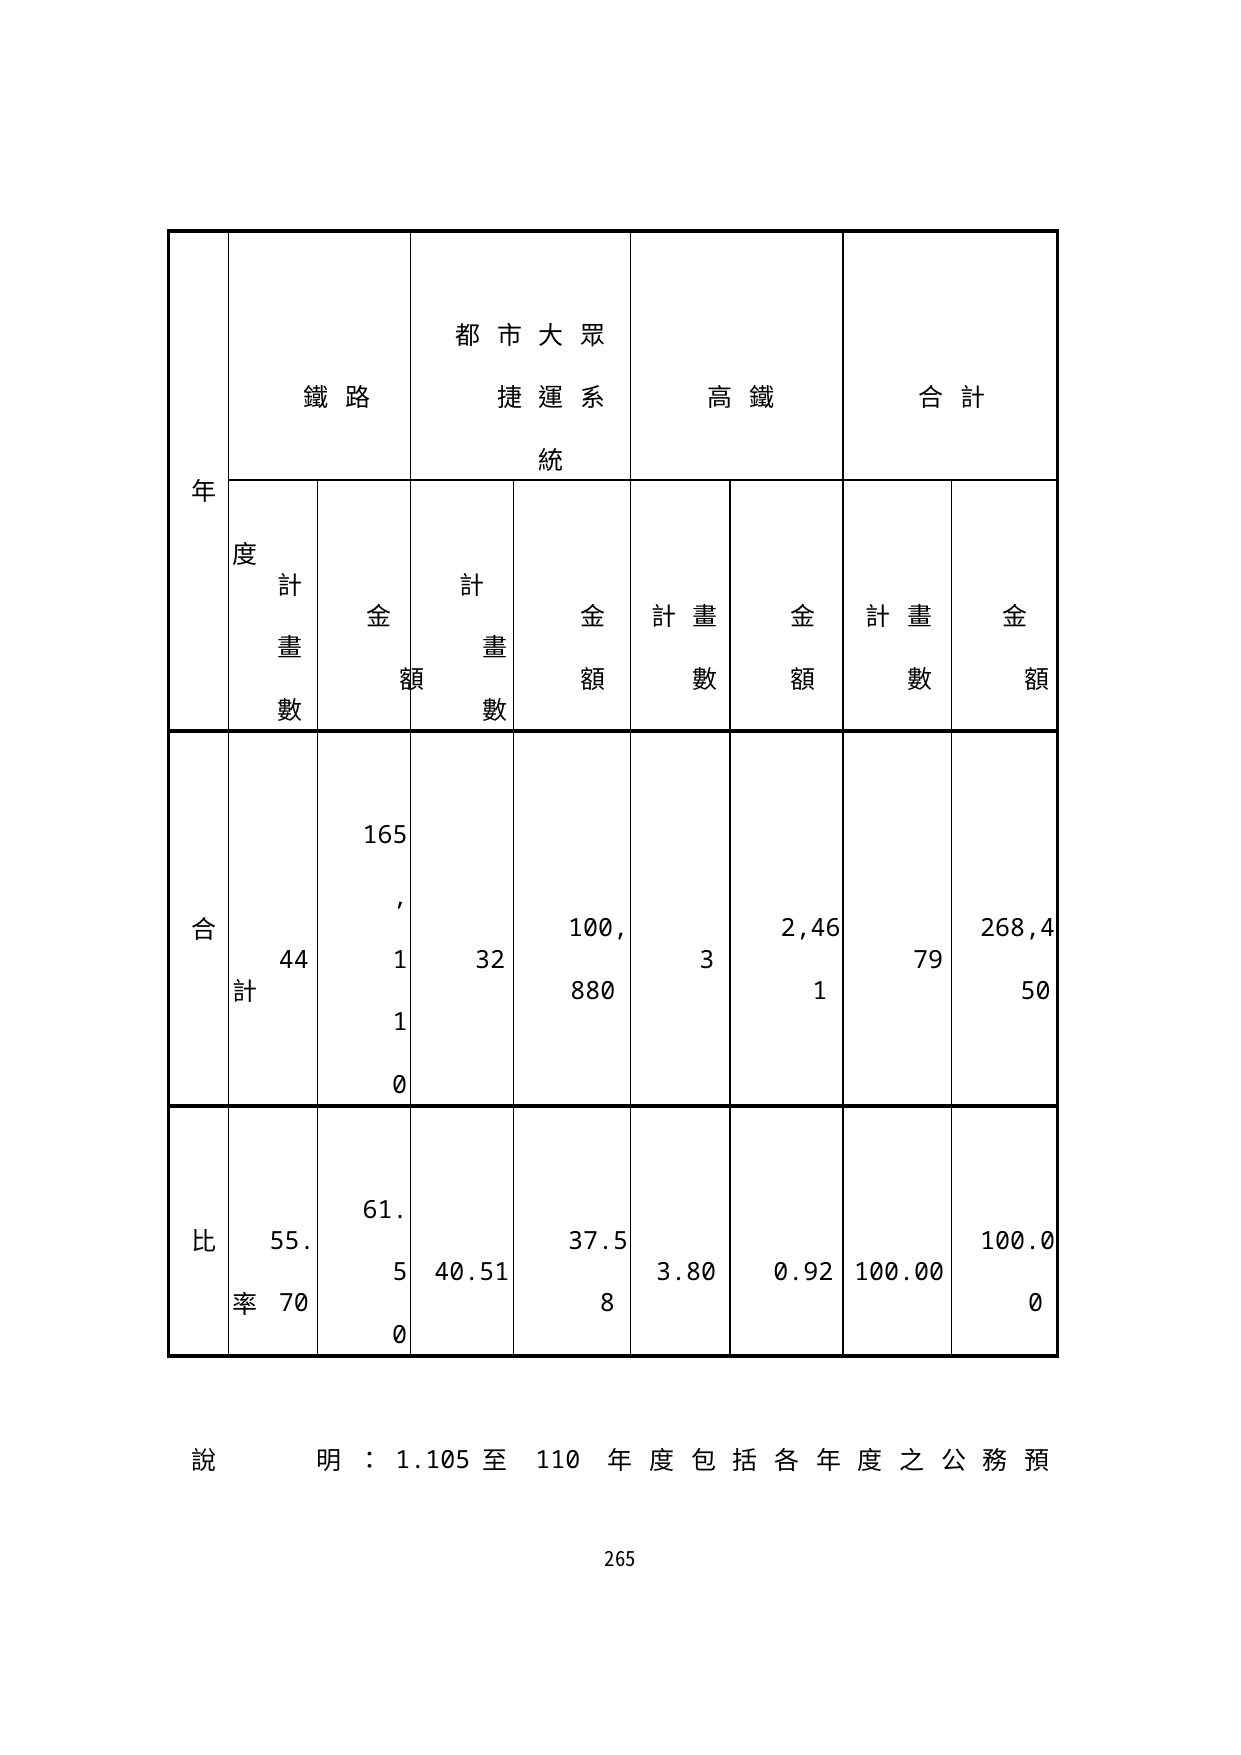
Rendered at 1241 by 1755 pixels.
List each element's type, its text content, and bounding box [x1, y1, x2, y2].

table_cell 55.70 [229, 1108, 317, 1354]
table_cell 計畫數 [631, 481, 729, 729]
table_cell 40.51 [411, 1108, 513, 1354]
table_cell 100,880 [514, 733, 630, 1104]
table_cell 268,450 [952, 733, 1056, 1104]
table_cell 計畫數 [411, 481, 513, 729]
table_cell 0.92 [731, 1108, 842, 1354]
table_header 高鐵 [631, 233, 842, 479]
table_cell 計畫數 [229, 481, 317, 729]
table_cell 金額 [731, 481, 842, 729]
table_header 合計 [844, 233, 1056, 479]
table_cell 79 [844, 733, 951, 1104]
table_cell 金額 [952, 481, 1056, 729]
table_cell 37.58 [514, 1108, 630, 1354]
table_header 鐵路 [229, 233, 410, 479]
table_cell 3 [631, 733, 729, 1104]
text 說 明：1.105至110年度包括各年度之公務預 [183, 1417, 1058, 1479]
table_cell 計畫數 [844, 481, 951, 729]
table_cell 合計 [170, 733, 228, 1104]
table_cell 金額 [318, 481, 410, 729]
table_cell 61.50 [318, 1108, 410, 1354]
table_cell 100.00 [844, 1108, 951, 1354]
table_cell 金額 [514, 481, 630, 729]
table_cell 165,110 [318, 733, 410, 1104]
table_cell 44 [229, 733, 317, 1104]
table_header 都市大眾捷運系統 [411, 233, 630, 479]
table_cell 3.80 [631, 1108, 729, 1354]
table_header 年度 [170, 233, 228, 729]
table_cell 比率 [170, 1108, 228, 1354]
table_cell 100.00 [952, 1108, 1056, 1354]
table_cell 2,461 [731, 733, 842, 1104]
table_cell 32 [411, 733, 513, 1104]
